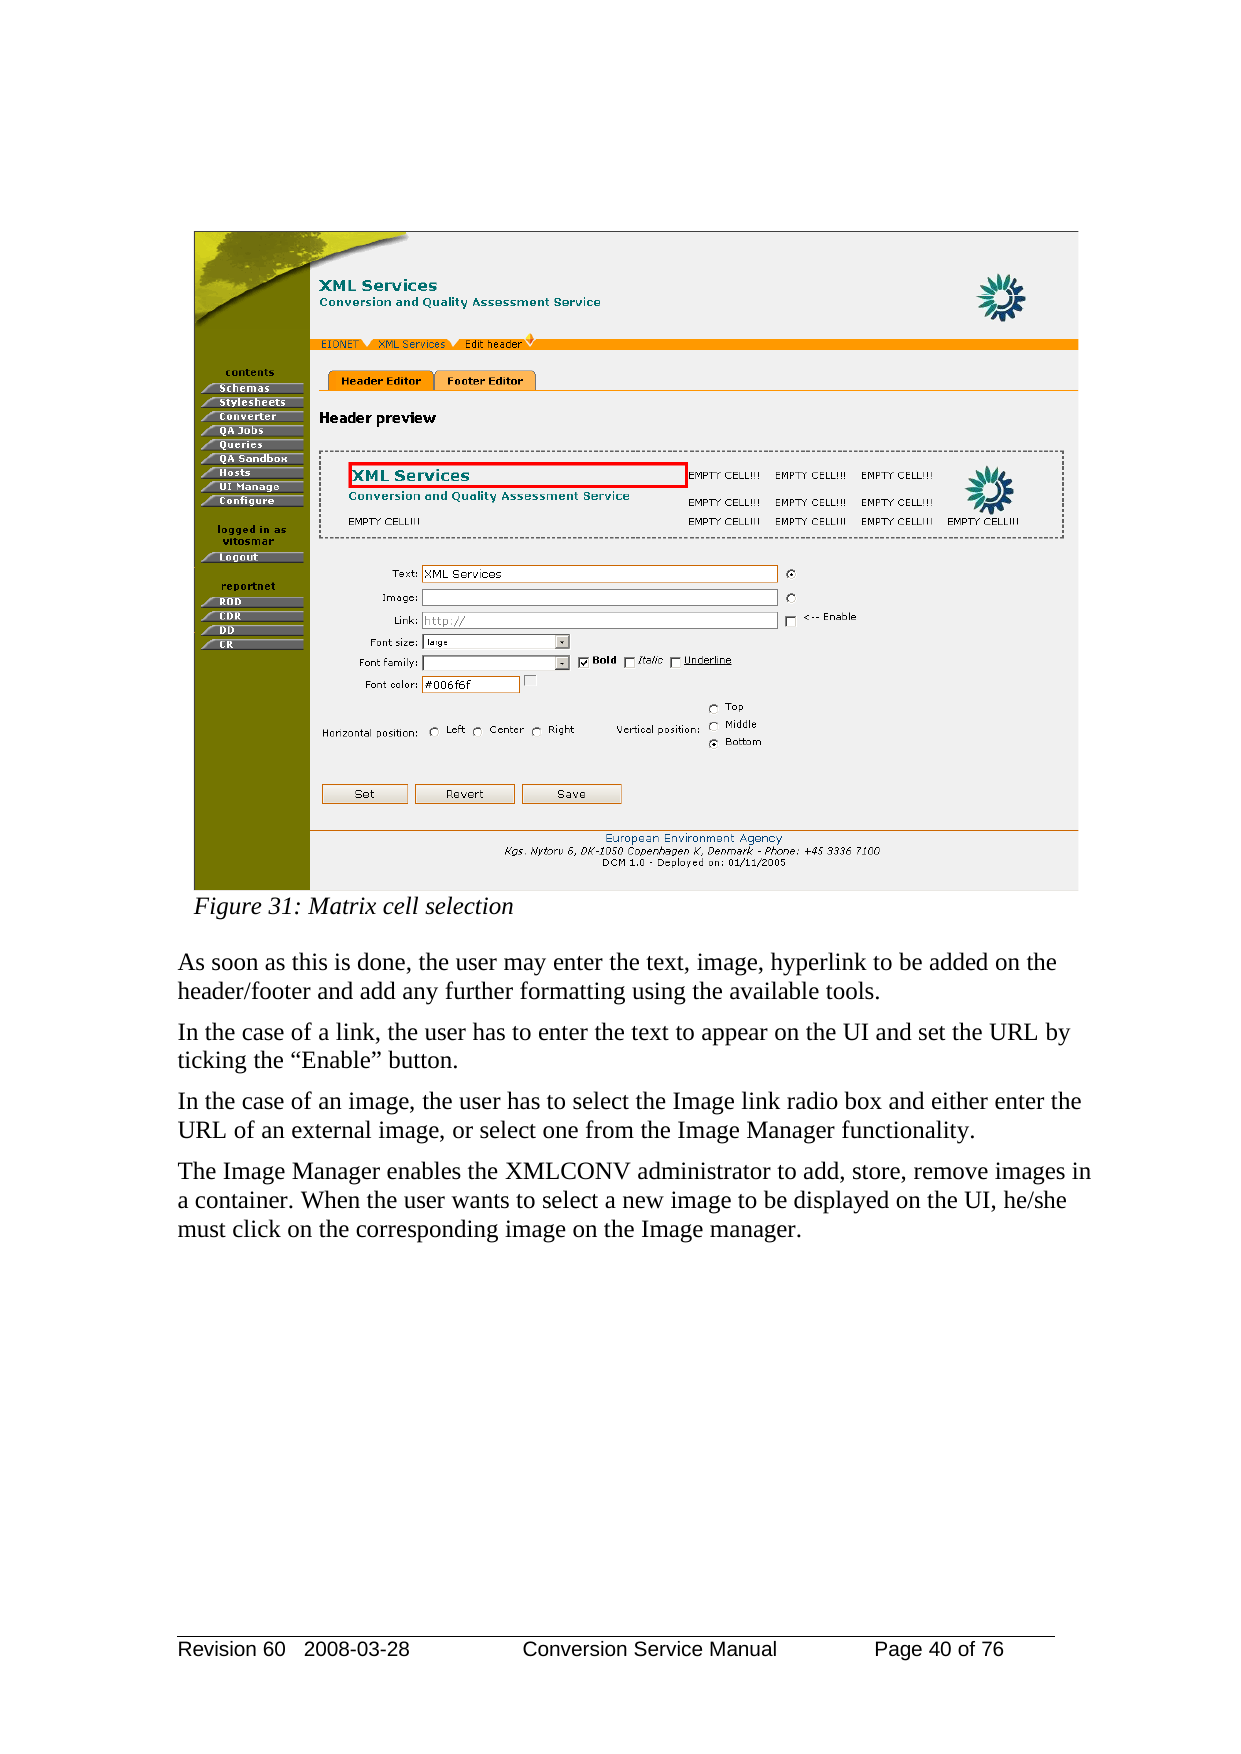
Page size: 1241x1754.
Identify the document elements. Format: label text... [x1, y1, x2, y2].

text As soon as this is done, the user may enter the text, image, hyperlink to be added on the header/footer and add any further formatting using the available tools. [177, 946, 1092, 1004]
picture [193, 231, 1079, 891]
text In the case of an image, the user has to select the Image link radio box and either enter the URL of an external image, or select one from the Image Manager functionality. [177, 1086, 1092, 1144]
text In the case of a link, the user has to enter the text to appear on the UI and set the URL by ticking the “Enable” button. [177, 1016, 1092, 1074]
text Figure 31: Matrix cell selection [194, 891, 1078, 920]
text The Image Manager enables the XMLCONV administrator to add, store, remove images in a container. When the user wants to select a new image to be displayed on the UI, he/she must click on the corresponding image on the Image manager. [177, 1156, 1092, 1243]
